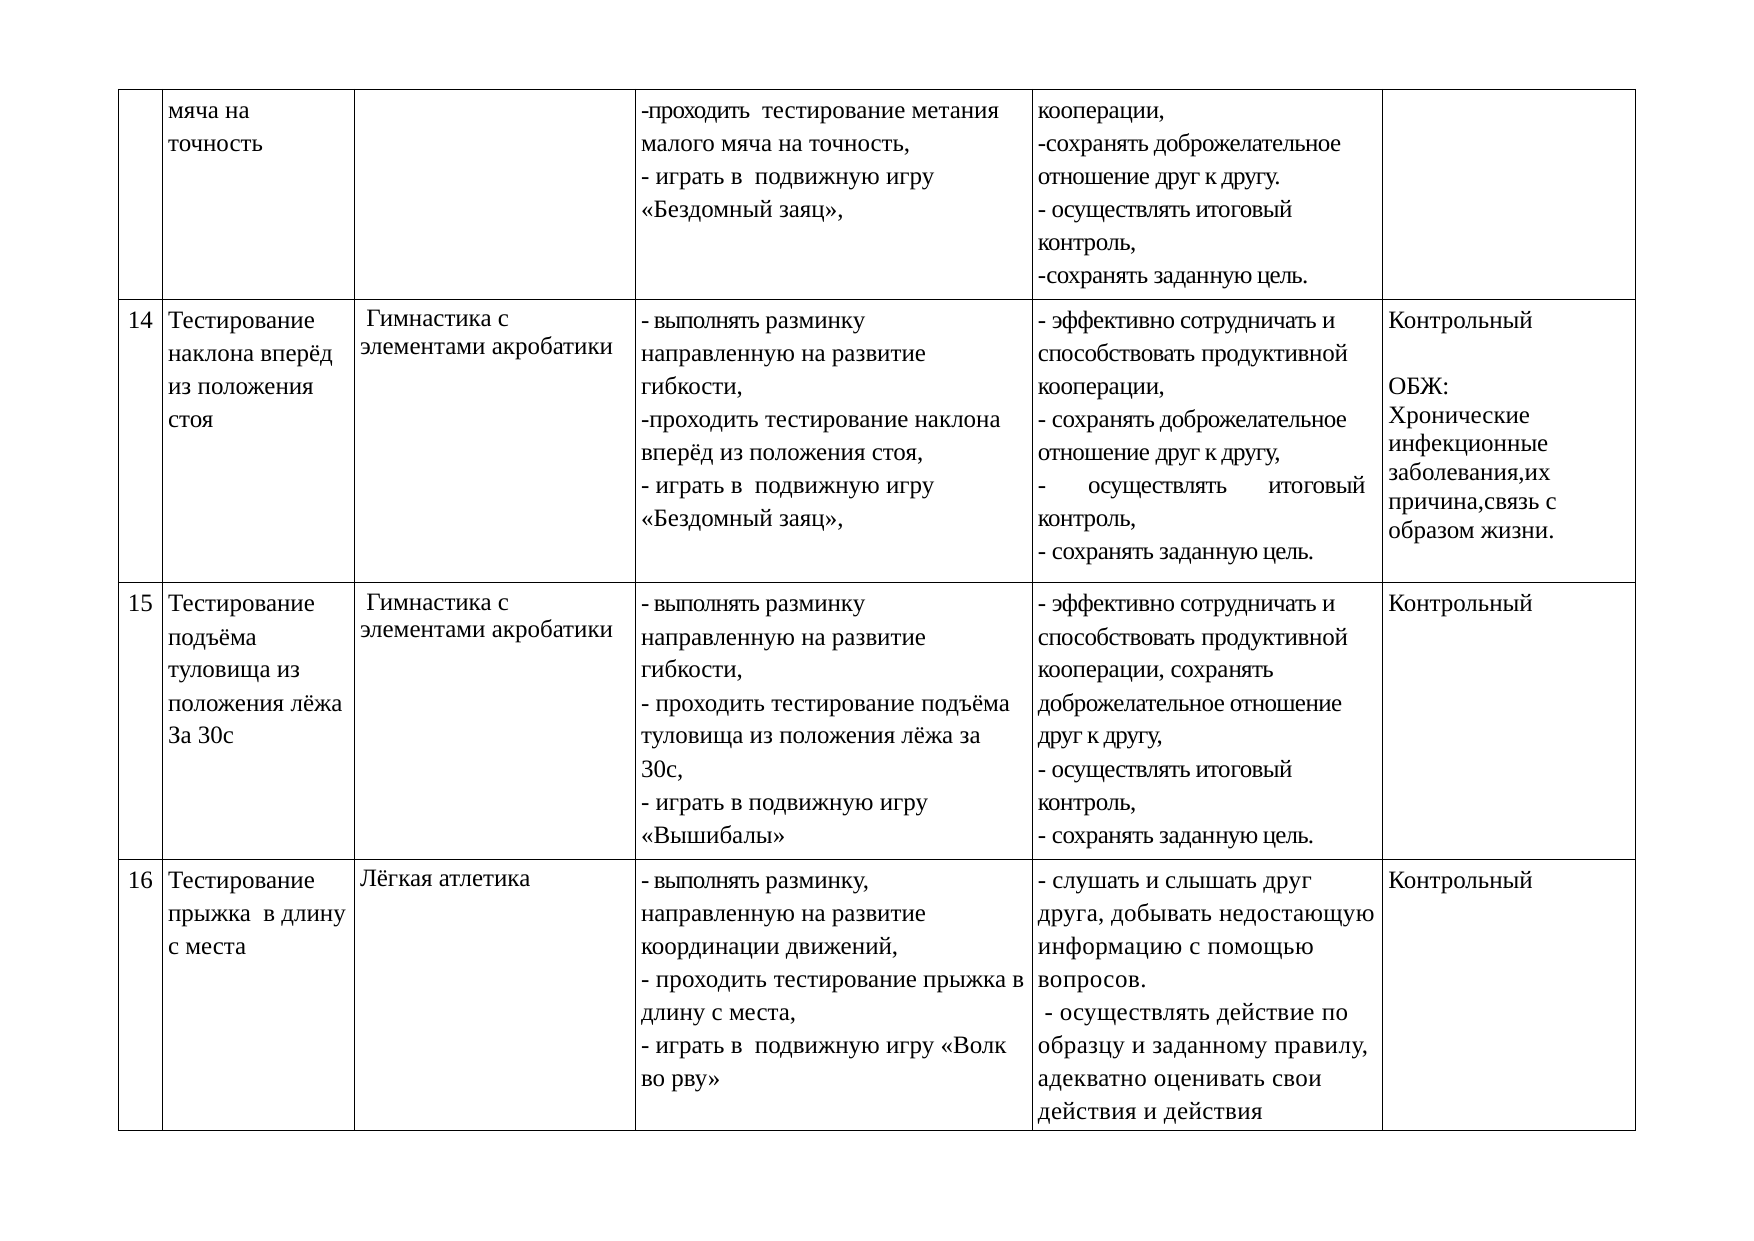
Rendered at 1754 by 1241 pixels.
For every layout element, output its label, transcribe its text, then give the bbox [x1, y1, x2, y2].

table_cell 14 [119, 300, 162, 582]
table_cell Контрольный [1383, 860, 1635, 1130]
table_cell - выполнять разминку направленную на развитие гибкости, -проходить тестирование наклона вперёд из положения стоя, - играть в подвижную игру «Бездомный заяц», [636, 300, 1032, 582]
table_cell мяча на точность [163, 90, 354, 299]
table_cell - выполнять разминку, направленную на развитие координации движений, - проходить тестирование прыжка в длину с места, - играть в подвижную игру «Волк во рву» [636, 860, 1032, 1130]
table_cell - эффективно сотрудничать и способствовать продуктивной кооперации, сохранять доброжелательное отношение друг к другу, - осуществлять итоговый контроль, - сохранять заданную цель. [1033, 583, 1382, 858]
table_cell Гимнастика с элементами акробатики [355, 583, 635, 858]
table_cell 15 [119, 583, 162, 858]
table_cell Тестирование подъёма туловища из положения лёжа За 30с [163, 583, 354, 858]
table_cell Контрольный [1383, 583, 1635, 858]
table_cell - слушать и слышать друг друга, добывать недостающую информацию с помощью вопросов. - осуществлять действие по образцу и заданному правилу, адекватно оценивать свои действия и действия [1033, 860, 1382, 1130]
table_cell Тестирование наклона вперёд из положения стоя [163, 300, 354, 582]
table_cell -проходить тестирование метания малого мяча на точность, - играть в подвижную игру «Бездомный заяц», [636, 90, 1032, 299]
table_cell - эффективно сотрудничать и способствовать продуктивной кооперации, - сохранять доброжелательное отношение друг к другу, - осуществлять итоговый контроль, - сохранять заданную цель. [1033, 300, 1382, 582]
table_cell Тестирование прыжка в длину с места [163, 860, 354, 1130]
table_cell [1383, 90, 1635, 299]
table_cell - выполнять разминку направленную на развитие гибкости, - проходить тестирование подъёма туловища из положения лёжа за 30с, - играть в подвижную игру «Вышибалы» [636, 583, 1032, 858]
table_cell [355, 90, 635, 299]
table_cell [119, 90, 162, 299]
table_cell кооперации, -сохранять доброжелательное отношение друг к другу. - осуществлять итоговый контроль, -сохранять заданную цель. [1033, 90, 1382, 299]
table_cell 16 [119, 860, 162, 1130]
table_cell Контрольный ОБЖ: Хронические инфекционные заболевания,их причина,связь с образом жизни. [1383, 300, 1635, 582]
table_cell Гимнастика с элементами акробатики [355, 300, 635, 582]
table_cell Лёгкая атлетика [355, 860, 635, 1130]
